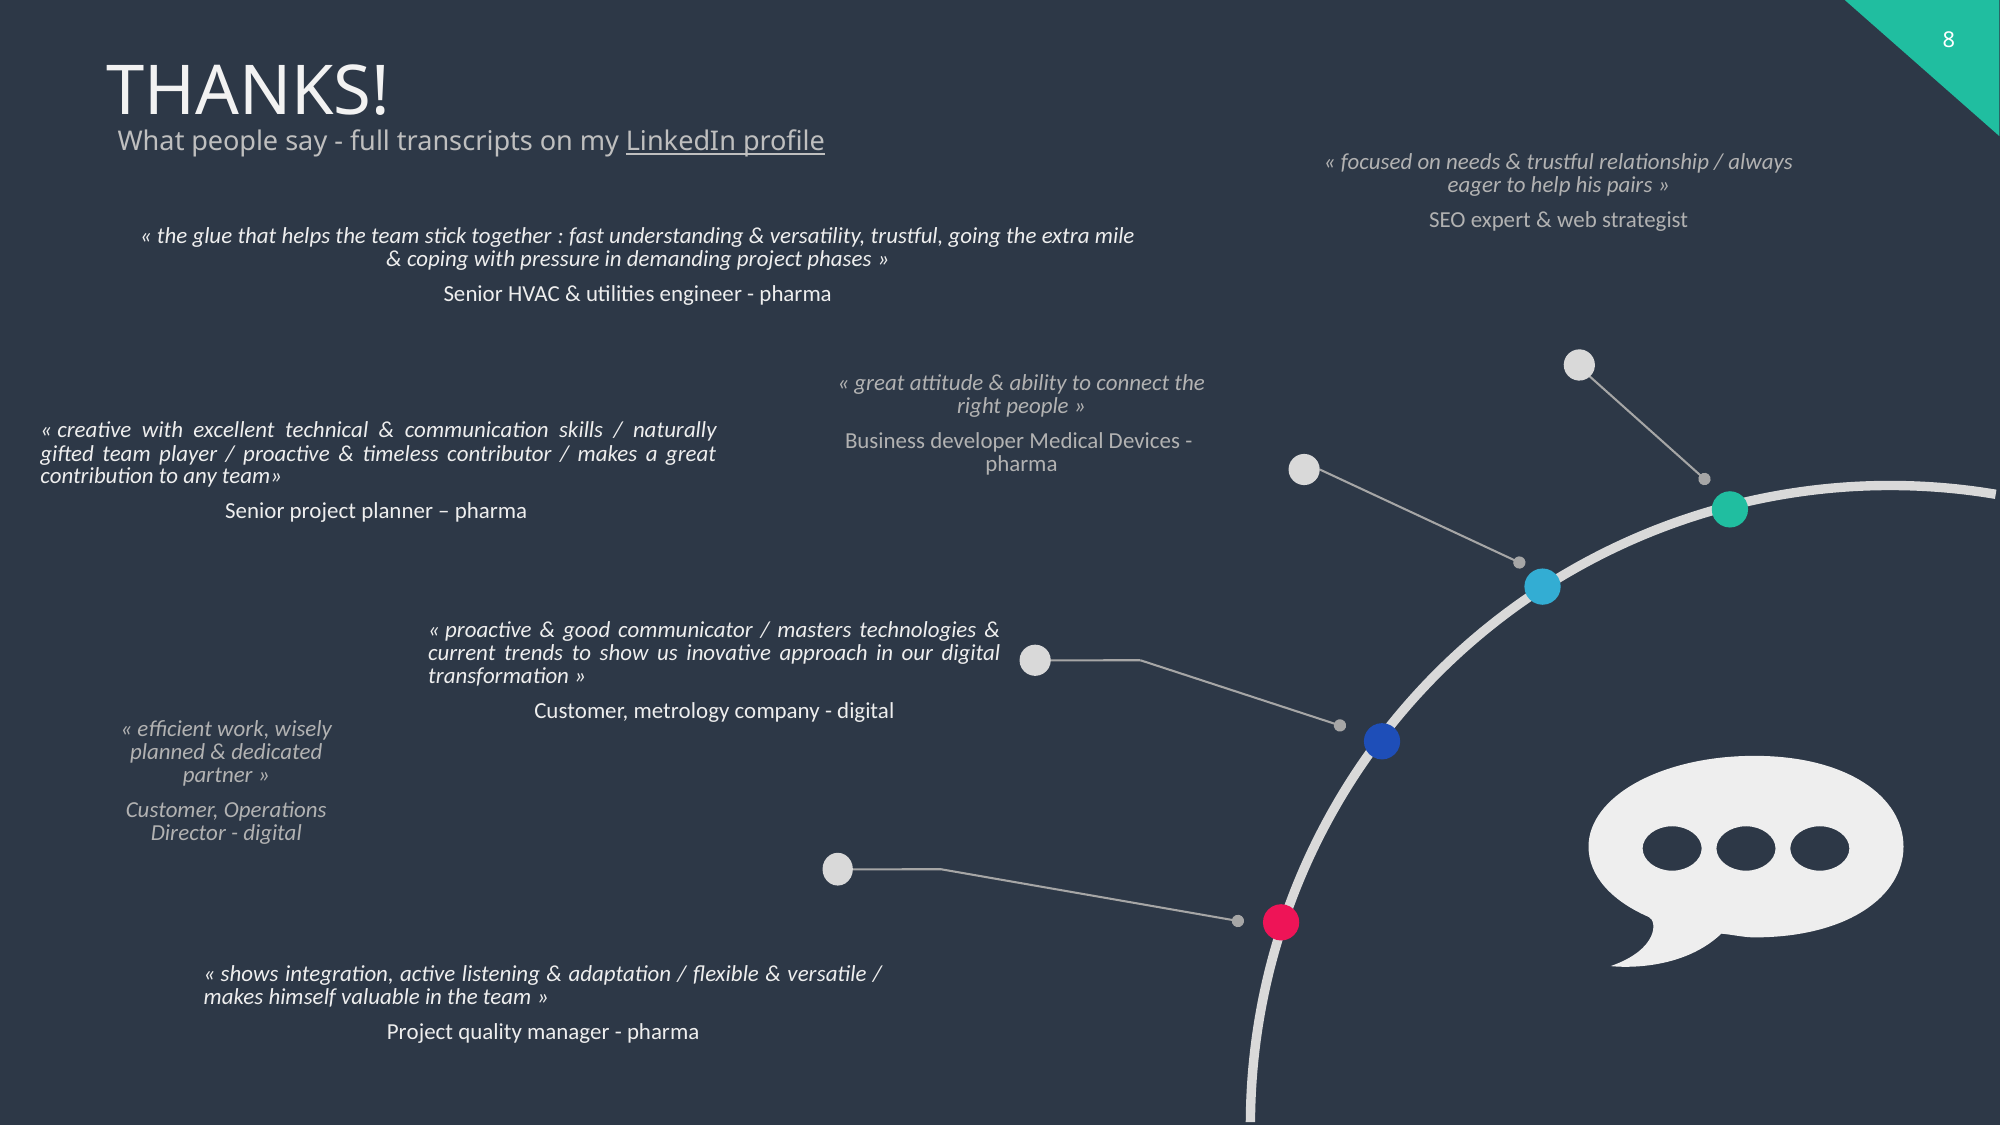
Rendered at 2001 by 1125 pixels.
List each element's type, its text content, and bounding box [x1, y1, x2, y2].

text_box « proactive & good communicator / masters technologies & current trends to show us inovative approach in our digital transformation » Customer, metrology company - digital [413, 612, 1016, 793]
text_box « the glue that helps the team stick together : fast understanding & versatility, trustful, going the extra mile & coping with pressure in demanding project phases » Senior HVAC & utilities engineer - pharma [118, 218, 1158, 361]
text_box « focused on needs & trustful relationship / always eager to help his pairs » SEO expert & web strategist [1287, 145, 1831, 284]
text_box [1363, 723, 1401, 760]
text_box « efficient work, wisely planned & dedicated partner » Customer, Operations Director - digital [86, 712, 367, 957]
text_box [1524, 568, 1561, 605]
text_box [1288, 453, 1320, 486]
text_box [1711, 491, 1749, 528]
list What people say - full transcripts on my LinkedIn profile [102, 120, 898, 161]
text_box [822, 852, 853, 886]
text_box « great attitude & ability to connect the right people » Business developer Medical Devices - pharma [820, 366, 1223, 508]
text_box [1019, 644, 1051, 676]
text_box [1588, 755, 1904, 967]
text_box [1262, 904, 1300, 941]
text_box [1563, 349, 1595, 381]
text_box « shows integration, active listening & adaptation / flexible & versatile / makes himself valuable in the team » Project quality manager - pharma [188, 956, 898, 1074]
text_box « creative with excellent technical & communication skills / naturally gifted team player / proactive & timeless contributor / makes a great contribution to any team» Senior project planner – pharma [25, 413, 733, 589]
title THANKS! [91, 47, 1864, 157]
